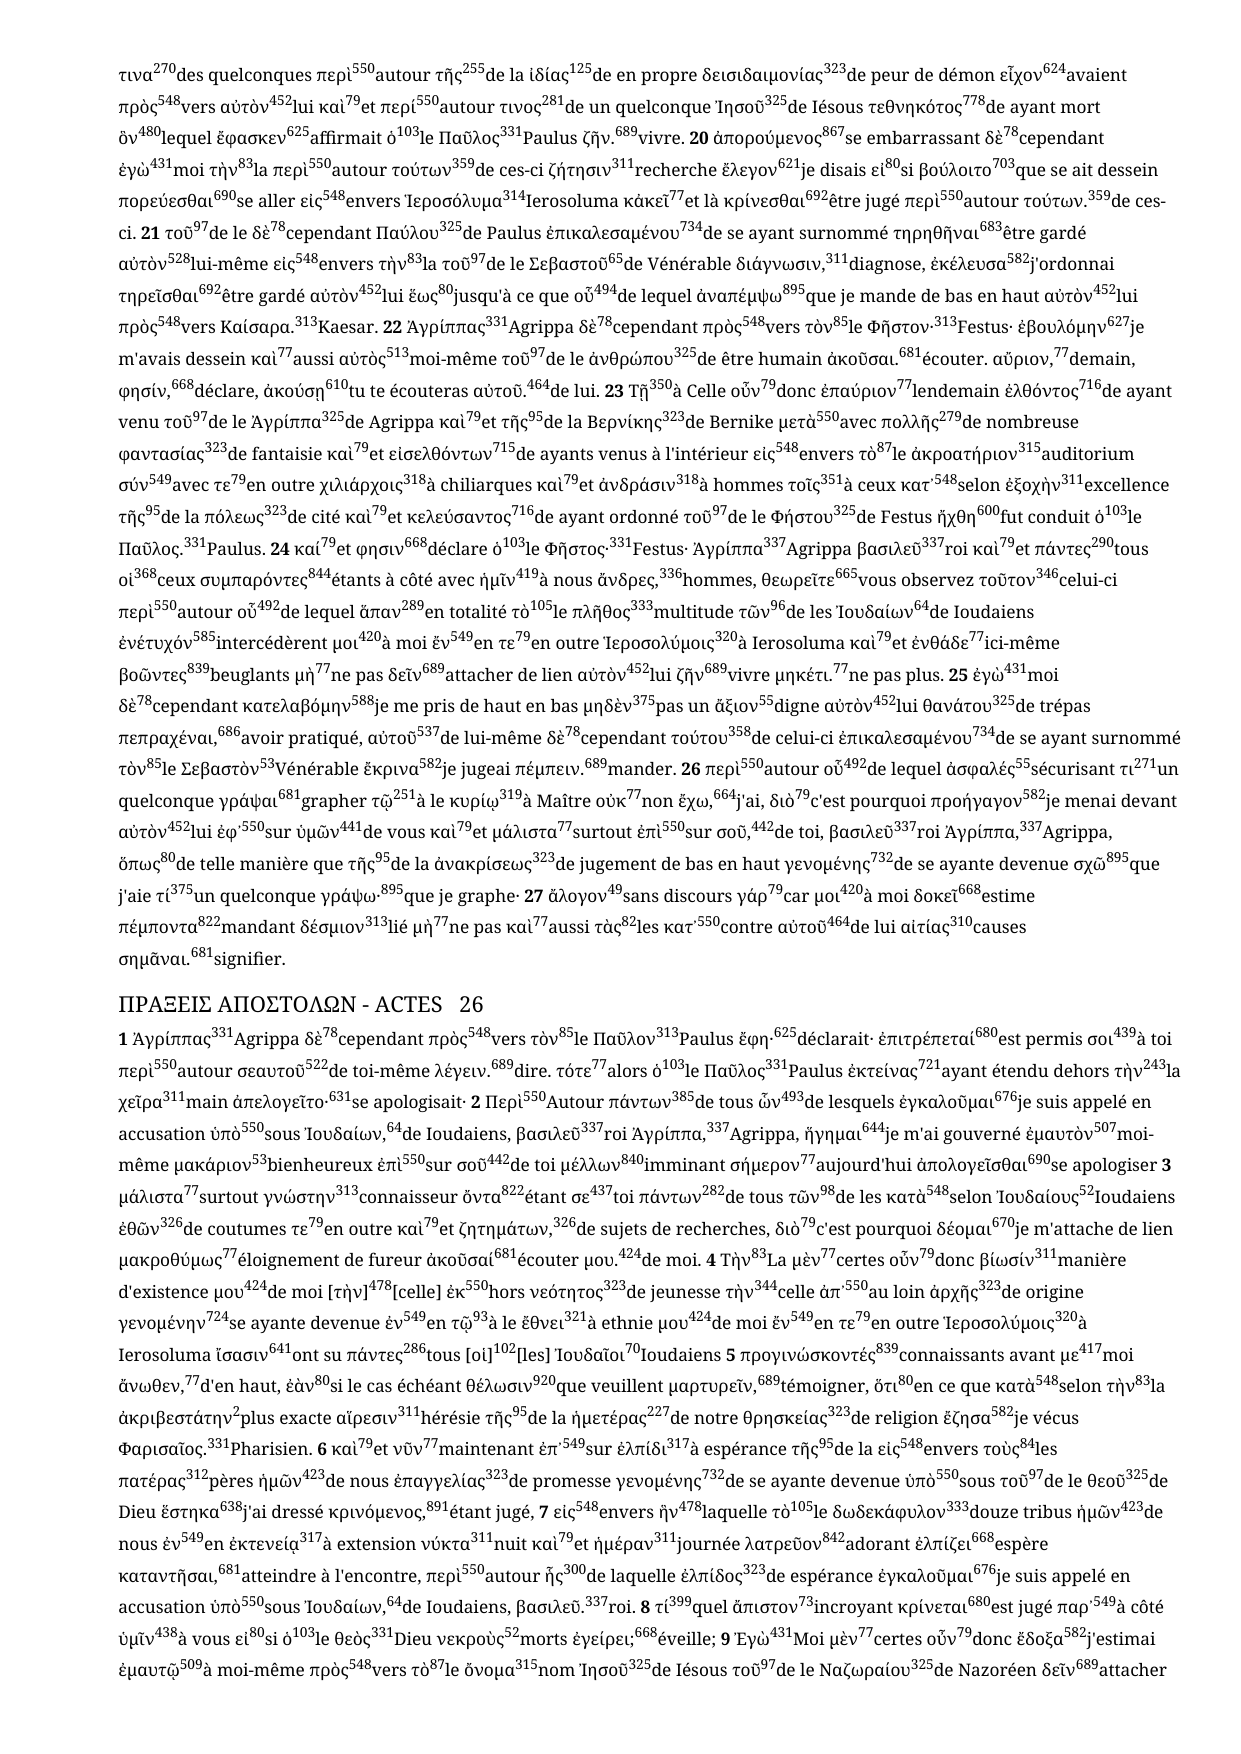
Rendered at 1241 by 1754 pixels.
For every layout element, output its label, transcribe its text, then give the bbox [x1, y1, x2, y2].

text 1 Φῆστος331Festus οὖν79donc ἐπιβὰς721ayant surmonté τῇ89à la ἐπαρχείᾳ317à éparchie μετὰ548après τρεῖς176trois ἡμέρας310journées ἀνέβη586monta εἰς548envers Ἱεροσόλυμα314Ierosoluma ἀπὸ550au loin Καισαρείας,323de Kaesareia, 2 ἐνεφάνισάν585rendirent visible dedans τε79en outre αὐτῷ458à lui οἱ102les ἀρχιερεῖς330chefs sacrificateurs καὶ79et οἱ102les πρῶτοι70premiers τῶν96de les Ἰουδαίων64de Ioudaiens κατὰ550contre τοῦ97de le Παύλου325de Paulus καὶ79et παρεκάλουν624appelaient à côté αὐτὸν452lui 3 αἰτούμενοι866se demandants χάριν311grâce κατ᾽550contre αὐτοῦ464de lui ὅπως77de telle manière que μεταπέμψηται905que se mande au-delà αὐτὸν452lui εἰς548envers Ἰερουσαλήμ,311Ierousalem, ἐνέδραν311embuscade ποιοῦντες839faisants ἀνελεῖν681saisir de bas en haut αὐτὸν452lui κατὰ548selon τὴν83la ὁδόν.311chemin. 4 ὁ364celui μὲν77certes οὖν79donc Φῆστος331Festus ἀπεκρίθη600fut répondu τηρεῖσθαι692être gardé τὸν85le Παῦλον313Paulus εἰς548envers Καισάρειαν,311Kaesareia, ἑαυτὸν528lui-même δὲ78cependant μέλλειν689imminer ἐν549en τάχει321à vitesse ἐκπορεύεσθαι·690se aller au dehors· 5 οἱ102les οὖν79donc ἐν549en ὑμῖν,438à vous, φησίν,668déclare, δυνατοὶ70puissants συγκαταβάντες720ayants descendus ensemble εἴ80si τί392un quelconque ἐστιν668est ἐν549en τῷ91à le ἀνδρὶ319à homme ἄτοπον73déplacé κατηγορείτωσαν571accusent αὐτοῦ.464de lui. 6 Διατρίψας721Ayant gratté à travers δὲ78cependant ἐν549en αὐτοῖς457à eux ἡμέρας310journées οὐ77non πλείους1plus nombreusement ὀκτὼ188de huit ἢ79ou δέκα,188de dix, καταβὰς721ayant descendu εἰς548envers Καισάρειαν,311Kaesareia, τῇ350à celle ἐπαύριον77lendemain καθίσας721ayant assis ἐπὶ550sur τοῦ99de le βήματος327de estrade ἐκέλευσεν586ordonna τὸν85le Παῦλον313Paulus ἀχθῆναι.683être conduit. 7 παραγενομένου734de se ayant devenu à côté δὲ78cependant αὐτοῦ464de lui περιέστησαν585dressèrent autour αὐτὸν452lui οἱ102les ἀπὸ550au loin Ἱεροσολύμων326de Ierosoluma καταβεβηκότες782ayants descendus Ἰουδαῖοι70Ioudaiens πολλὰ270nombreux καὶ79et βαρέα5lourds αἰτιώματα314accusations καταφέροντες839portants de haut en bas ἃ481lesquels οὐκ77non ἴσχυον624avaient la ténacité ἀποδεῖξαι,681montrer loin, 8 τοῦ97de le Παύλου325de Paulus ἀπολογουμένου861de se apologisant ὅτι80en ce que οὔτε79ni εἰς548envers τὸν85le νόμον313loi τῶν96de les Ἰουδαίων64de Ioudaiens οὔτε79ni εἰς548envers τὸ87le ἱερὸν315sanctuaire οὔτε79ni εἰς548envers Καίσαρά313Kaesar τι375un quelconque ἥμαρτον.582je fautai. 9 Ὁ103Le Φῆστος331Festus δὲ78cependant θέλων840voulant τοῖς90à les Ἰουδαίοις58à Ioudaiens χάριν311grâce καταθέσθαι682se poser de haut en bas ἀποκριθεὶς760ayant été répondu τῷ91à le Παύλῳ319à Paulus εἶπεν·586dit· θέλεις666tu veux εἰς548envers Ἱεροσόλυμα314Ierosoluma ἀναβὰς721ayant monté ἐκεῖ77là περὶ550autour τούτων359de ces-ci κριθῆναι683être jugé ἐπ᾽550sur ἐμοῦ;424de moi; 10 εἶπεν586dit δὲ78cependant ὁ103le Παῦλος·331Paulus· ἐπὶ550sur τοῦ99de le βήματος327de estrade Καίσαρος325de Kaesar ἑστώς783ayant dressé εἰμι,664je suis, οὗ77où με417moi δεῖ668attache de lien κρίνεσθαι.692être jugé. Ἰουδαίους52Ioudaiens οὐδὲν375aucun ἠδίκησα582je fis injustice ὡς80comme καὶ77aussi σὺ448toi κάλλιον77en plus beau ἐπιγινώσκεις.666tu reconnais. 11 εἰ80si μὲν79certes οὖν79donc ἀδικῶ664je fais injustice καὶ79et ἄξιον55digne θανάτου325de trépas πέπραχά638j'ai pratiqué τι,375un quelconque, οὐ77non παραιτοῦμαι670je me demande à côté τὸ348ce ἀποθανεῖν·681mourir loin· εἰ80si δὲ78cependant οὐδέν392aucun ἐστιν668est ὧν493de lesquels οὗτοι363ceux-ci κατηγοροῦσίν667accusent μου,424de moi, οὐδείς390aucun με417moi δύναται674se peut αὐτοῖς457à eux χαρίσασθαι·682se faire grâce· Καίσαρα313Kaesar ἐπικαλοῦμαι.670je me surnomme. 12 τότε77alors ὁ103le Φῆστος331Festus συλλαλήσας721ayant bavardé ensemble μετὰ550avec τοῦ99de le συμβουλίου327de délibération ensemble ἀπεκρίθη·600fut répondu· Καίσαρα313Kaesar ἐπικέκλησαι,646tu t'as surnommé, ἐπὶ548sur Καίσαρα313Kaesar πορεύσῃ.610tu te iras. 13 Ἡμερῶν322de Journées δὲ78cependant διαγενομένων731de se ayantes devenues au travers τινῶν381de des quelconques Ἀγρίππας331Agrippa ὁ103le βασιλεὺς331roi καὶ79et Βερνίκη329Bernike κατήντησαν585atteignirent à l'encontre εἰς548envers Καισάρειαν311Kaesareia ἀσπασάμενοι739se ayants salués τὸν85le Φῆστον.313Festus. 14 ὡς80comme δὲ78cependant πλείους1plus nombreusement ἡμέρας310journées διέτριβον624grattaient à travers ἐκεῖ,77là, ὁ103le Φῆστος331Festus τῷ91à le βασιλεῖ319à roi ἀνέθετο592se posa de bas en haut τὰ347ces κατὰ548selon τὸν85le Παῦλον313Paulus λέγων·840disant· ἀνήρ331homme τίς287un quelconque ἐστιν668est καταλελειμμένος813ayant été laissé en contrebas ὑπὸ550sous Φήλικος325de Félix δέσμιος,331lié, 15 περὶ550autour οὗ492de lequel γενομένου734de se ayant devenu μου424de moi εἰς548envers Ἱεροσόλυμα314Ierosoluma ἐνεφάνισαν585rendirent visible dedans οἱ102les ἀρχιερεῖς330chefs sacrificateurs καὶ79et οἱ102les πρεσβύτεροι70plus anciens τῶν96de les Ἰουδαίων64de Ioudaiens αἰτούμενοι866se demandants κατ᾽550contre αὐτοῦ464de lui καταδίκην.311exécution en justice de haut en bas. 16 πρὸς548vers οὓς479lesquels ἀπεκρίθην596je fus répondu ὅτι80en ce que οὐκ77non ἔστιν668est ἔθος333coutume Ῥωμαίοις58à Romains χαρίζεσθαί690se faire grâce τινα269un quelconque ἄνθρωπον313être humain πρὶν80avant ἢ340ou ὁ364celui κατηγορούμενος891étant accusé κατὰ548selon πρόσωπον315face ἔχοι700que ait τοὺς84les κατηγόρους312accusateurs τόπον313lieu τε79en outre ἀπολογίας323de apologie λάβοι694que prenne περὶ550autour τοῦ99de le ἐγκλήματος.327de appel en accusation. 17 συνελθόντων715de ayants venus ensemble οὖν79donc [αὐτῶν]463[de eux] ἐνθάδε77ici-même ἀναβολὴν311repousse de bas en haut μηδεμίαν267pas une ποιησάμενος740se ayant fait τῇ350à celle ἑξῆς77suivant καθίσας721ayant assis ἐπὶ550sur τοῦ99de le βήματος327de estrade ἐκέλευσα582j'ordonnai ἀχθῆναι683être conduit τὸν85le ἄνδρα·313homme· 18 περὶ550autour οὗ492de lequel σταθέντες759ayants étés dressés οἱ102les κατήγοροι330accusateurs οὐδεμίαν267aucune αἰτίαν311cause ἔφερον624portaient ὧν493de lesquels ἐγὼ431moi ὑπενόουν621je soupçonnais πονηρῶν,66de méchants, 19 ζητήματα314sujets de recherches δέ78cependant τινα270des quelconques περὶ550autour τῆς255de la ἰδίας125de en propre δεισιδαιμονίας323de peur de démon εἶχον624avaient πρὸς548vers αὐτὸν452lui καὶ79et περί550autour τινος281de un quelconque Ἰησοῦ325de Iésous τεθνηκότος778de ayant mort ὃν480lequel ἔφασκεν625affirmait ὁ103le Παῦλος331Paulus ζῆν.689vivre. 20 ἀπορούμενος867se embarrassant δὲ78cependant ἐγὼ431moi τὴν83la περὶ550autour τούτων359de ces-ci ζήτησιν311recherche ἔλεγον621je disais εἰ80si βούλοιτο703que se ait dessein πορεύεσθαι690se aller εἰς548envers Ἱεροσόλυμα314Ierosoluma κἀκεῖ77et là κρίνεσθαι692être jugé περὶ550autour τούτων.359de ces-ci. 21 τοῦ97de le δὲ78cependant Παύλου325de Paulus ἐπικαλεσαμένου734de se ayant surnommé τηρηθῆναι683être gardé αὐτὸν528lui-même εἰς548envers τὴν83la τοῦ97de le Σεβαστοῦ65de Vénérable διάγνωσιν,311diagnose, ἐκέλευσα582j'ordonnai τηρεῖσθαι692être gardé αὐτὸν452lui ἕως80jusqu'à ce que οὗ494de lequel ἀναπέμψω895que je mande de bas en haut αὐτὸν452lui πρὸς548vers Καίσαρα.313Kaesar. 22 Ἀγρίππας331Agrippa δὲ78cependant πρὸς548vers τὸν85le Φῆστον·313Festus· ἐβουλόμην627je m'avais dessein καὶ77aussi αὐτὸς513moi-même τοῦ97de le ἀνθρώπου325de être humain ἀκοῦσαι.681écouter. αὔριον,77demain, φησίν,668déclare, ἀκούσῃ610tu te écouteras αὐτοῦ.464de lui. 23 Τῇ350à Celle οὖν79donc ἐπαύριον77lendemain ἐλθόντος716de ayant venu τοῦ97de le Ἀγρίππα325de Agrippa καὶ79et τῆς95de la Βερνίκης323de Bernike μετὰ550avec πολλῆς279de nombreuse φαντασίας323de fantaisie καὶ79et εἰσελθόντων715de ayants venus à l'intérieur εἰς548envers τὸ87le ἀκροατήριον315auditorium σύν549avec τε79en outre χιλιάρχοις318à chiliarques καὶ79et ἀνδράσιν318à hommes τοῖς351à ceux κατ᾽548selon ἐξοχὴν311excellence τῆς95de la πόλεως323de cité καὶ79et κελεύσαντος716de ayant ordonné τοῦ97de le Φήστου325de Festus ἤχθη600fut conduit ὁ103le Παῦλος.331Paulus. 24 καί79et φησιν668déclare ὁ103le Φῆστος·331Festus· Ἀγρίππα337Agrippa βασιλεῦ337roi καὶ79et πάντες290tous οἱ368ceux συμπαρόντες844étants à côté avec ἡμῖν419à nous ἄνδρες,336hommes, θεωρεῖτε665vous observez τοῦτον346celui-ci περὶ550autour οὗ492de lequel ἅπαν289en totalité τὸ105le πλῆθος333multitude τῶν96de les Ἰουδαίων64de Ioudaiens ἐνέτυχόν585intercédèrent μοι420à moi ἔν549en τε79en outre Ἱεροσολύμοις320à Ierosoluma καὶ79et ἐνθάδε77ici-même βοῶντες839beuglants μὴ77ne pas δεῖν689attacher de lien αὐτὸν452lui ζῆν689vivre μηκέτι.77ne pas plus. 25 ἐγὼ431moi δὲ78cependant κατελαβόμην588je me pris de haut en bas μηδὲν375pas un ἄξιον55digne αὐτὸν452lui θανάτου325de trépas πεπραχέναι,686avoir pratiqué, αὐτοῦ537de lui-même δὲ78cependant τούτου358de celui-ci ἐπικαλεσαμένου734de se ayant surnommé τὸν85le Σεβαστὸν53Vénérable ἔκρινα582je jugeai πέμπειν.689mander. 26 περὶ550autour οὗ492de lequel ἀσφαλές55sécurisant τι271un quelconque γράψαι681grapher τῷ251à le κυρίῳ319à Maître οὐκ77non ἔχω,664j'ai, διὸ79c'est pourquoi προήγαγον582je menai devant αὐτὸν452lui ἐφ᾽550sur ὑμῶν441de vous καὶ79et μάλιστα77surtout ἐπὶ550sur σοῦ,442de toi, βασιλεῦ337roi Ἀγρίππα,337Agrippa, ὅπως80de telle manière que τῆς95de la ἀνακρίσεως323de jugement de bas en haut γενομένης732de se ayante devenue σχῶ895que j'aie τί375un quelconque γράψω·895que je graphe· 27 ἄλογον49sans discours γάρ79car μοι420à moi δοκεῖ668estime πέμποντα822mandant δέσμιον313lié μὴ77ne pas καὶ77aussi τὰς82les κατ᾽550contre αὐτοῦ464de lui αἰτίας310causes σημᾶναι.681signifier. [118, 59, 1181, 970]
text 1 Ἀγρίππας331Agrippa δὲ78cependant πρὸς548vers τὸν85le Παῦλον313Paulus ἔφη·625déclarait· ἐπιτρέπεταί680est permis σοι439à toi περὶ550autour σεαυτοῦ522de toi-même λέγειν.689dire. τότε77alors ὁ103le Παῦλος331Paulus ἐκτείνας721ayant étendu dehors τὴν243la χεῖρα311main ἀπελογεῖτο·631se apologisait· 2 Περὶ550Autour πάντων385de tous ὧν493de lesquels ἐγκαλοῦμαι676je suis appelé en accusation ὑπὸ550sous Ἰουδαίων,64de Ioudaiens, βασιλεῦ337roi Ἀγρίππα,337Agrippa, ἥγημαι644je m'ai gouverné ἐμαυτὸν507moi-même μακάριον53bienheureux ἐπὶ550sur σοῦ442de toi μέλλων840imminant σήμερον77aujourd'hui ἀπολογεῖσθαι690se apologiser 3 μάλιστα77surtout γνώστην313connaisseur ὄντα822étant σε437toi πάντων282de tous τῶν98de les κατὰ548selon Ἰουδαίους52Ioudaiens ἐθῶν326de coutumes τε79en outre καὶ79et ζητημάτων,326de sujets de recherches, διὸ79c'est pourquoi δέομαι670je m'attache de lien μακροθύμως77éloignement de fureur ἀκοῦσαί681écouter μου.424de moi. 4 Τὴν83La μὲν77certes οὖν79donc βίωσίν311manière d'existence μου424de moi [τὴν]478[celle] ἐκ550hors νεότητος323de jeunesse τὴν344celle ἀπ᾽550au loin ἀρχῆς323de origine γενομένην724se ayante devenue ἐν549en τῷ93à le ἔθνει321à ethnie μου424de moi ἔν549en τε79en outre Ἱεροσολύμοις320à Ierosoluma ἴσασιν641ont su πάντες286tous [οἱ]102[les] Ἰουδαῖοι70Ioudaiens 5 προγινώσκοντές839connaissants avant με417moi ἄνωθεν,77d'en haut, ἐὰν80si le cas échéant θέλωσιν920que veuillent μαρτυρεῖν,689témoigner, ὅτι80en ce que κατὰ548selon τὴν83la ἀκριβεστάτην2plus exacte αἵρεσιν311hérésie τῆς95de la ἡμετέρας227de notre θρησκείας323de religion ἔζησα582je vécus Φαρισαῖος.331Pharisien. 6 καὶ79et νῦν77maintenant ἐπ᾽549sur ἐλπίδι317à espérance τῆς95de la εἰς548envers τοὺς84les πατέρας312pères ἡμῶν423de nous ἐπαγγελίας323de promesse γενομένης732de se ayante devenue ὑπὸ550sous τοῦ97de le θεοῦ325de Dieu ἕστηκα638j'ai dressé κρινόμενος,891étant jugé, 7 εἰς548envers ἣν478laquelle τὸ105le δωδεκάφυλον333douze tribus ἡμῶν423de nous ἐν549en ἐκτενείᾳ317à extension νύκτα311nuit καὶ79et ἡμέραν311journée λατρεῦον842adorant ἐλπίζει668espère καταντῆσαι,681atteindre à l'encontre, περὶ550autour ἧς300de laquelle ἐλπίδος323de espérance ἐγκαλοῦμαι676je suis appelé en accusation ὑπὸ550sous Ἰουδαίων,64de Ioudaiens, βασιλεῦ.337roi. 8 τί399quel ἄπιστον73incroyant κρίνεται680est jugé παρ᾽549à côté ὑμῖν438à vous εἰ80si ὁ103le θεὸς331Dieu νεκροὺς52morts ἐγείρει;668éveille; 9 Ἐγὼ431Moi μὲν77certes οὖν79donc ἔδοξα582j'estimai ἐμαυτῷ509à moi-même πρὸς548vers τὸ87le ὄνομα315nom Ἰησοῦ325de Iésous τοῦ97de le Ναζωραίου325de Nazoréen δεῖν689attacher de lien πολλὰ270nombreux ἐναντία54aux encontres πρᾶξαι,681pratiquer, 10 ὃ482lequel καὶ77aussi ἐποίησα582je fis ἐν549en Ἱεροσολύμοις,320à Ierosoluma, καὶ79et πολλούς372nombreux τε79en outre τῶν96de les ἁγίων64de saints ἐγὼ431moi ἐν549en φυλακαῖς316à gardiennages κατέκλεισα582je fermai à clef de haut en bas τὴν83la παρὰ550à côté τῶν96de les ἀρχιερέων324de chefs sacrificateurs ἐξουσίαν311autorité λαβὼν721ayant pris ἀναιρουμένων884de étants saisis de bas en haut τε79en outre αὐτῶν463de eux κατήνεγκα582je portai de haut en bas ψῆφον.311caillou lisse. 11 καὶ79et κατὰ548selon πάσας266toutes τὰς82les συναγωγὰς310synagogues πολλάκις77souvent τιμωρῶν840punissant αὐτοὺς451eux ἠνάγκαζον621je contraignais βλασφημεῖν689blasphémer περισσῶς77surabondamment τε79en outre ἐμμαινόμενος867se enrageant αὐτοῖς457à eux ἐδίωκον621je poursuivais ἕως551jusqu'à ce que καὶ77aussi εἰς548envers τὰς82les ἔξω77au-dehors πόλεις.310cités. 12 Ἐν549En οἷς487à lesquels πορευόμενος867se allant εἰς548envers τὴν83la Δαμασκὸν311Damas μετ᾽550avec ἐξουσίας323de autorité καὶ79et ἐπιτροπῆς323de permission τῆς356de celle τῶν96de les ἀρχιερέων324de chefs sacrificateurs 13 ἡμέρας323de journée μέσης209de au milieu κατὰ548selon τὴν83la ὁδὸν311chemin εἶδον,582je vis, βασιλεῦ,337roi, οὐρανόθεν77célestement ὑπὲρ548au-dessus τὴν83la λαμπρότητα311brillance τοῦ97de le ἡλίου325de soleil περιλάμψαν709ayant brillé autour με417moi φῶς315lumière καὶ79et τοὺς345ceux σὺν549avec ἐμοὶ420à moi πορευομένους.848se allants. 14 πάντων383de tous τε79en outre καταπεσόντων715de ayants tombés de haut en bas ἡμῶν423de nous εἰς548envers τὴν83la γῆν311terre ἤκουσα582j'écoutai φωνὴν311son de voix λέγουσαν820disante πρός548vers με417moi τῇ89à la Ἑβραΐδι8à Hébraïque διαλέκτῳ·317à dialecte· Σαοὺλ337Saoul Σαούλ,337Saoul, τί399quel με417moi διώκεις;666tu poursuis; σκληρόν49dur σοι439à toi πρὸς548vers κέντρα314aiguillons λακτίζειν.689frapper du pied. 15 ἐγὼ431moi δὲ78cependant εἶπα·582je dis· τίς410quel εἶ,666tu es, κύριε;337Maître; ὁ103le δὲ78cependant κύριος331Maître εἶπεν·586dit· ἐγώ431moi εἰμι664je suis Ἰησοῦς331Iésous ὃν480lequel σὺ448toi διώκεις.666tu poursuis. 16 ἀλλ᾽79mais ἀνάστηθι554redresse καὶ79et στῆθι554dresse ἐπὶ548sur τοὺς84les πόδας312pieds σου·442de toi· εἰς548envers τοῦτο348ce-ci γὰρ79car ὤφθην596je fus vu σοι,439à toi, προχειρίσασθαί682se mainmettre en avant σε437toi ὑπηρέτην313ministre καὶ79et μάρτυρα313témoin ὧν493de lesquels τε79en outre εἶδές584tu vis [με]417[moi] ὧν493de lesquels τε79en outre ὀφθήσομαί615je serai vu σοι,439à toi, 17 ἐξαιρούμενός867se extrayant σε437toi ἐκ550hors τοῦ97de le λαοῦ325de peuple καὶ79et ἐκ550hors τῶν98de les ἐθνῶν326de ethnies εἰς548envers οὓς479lesquels ἐγὼ431moi ἀποστέλλω664j'envoie σε437toi 18 ἀνοῖξαι681ouvrir ὀφθαλμοὺς312yeux αὐτῶν,463de eux, τοῦ360de ce ἐπιστρέψαι681retourner au-dessus ἀπὸ550au loin σκότους327de ténèbre εἰς548envers φῶς315lumière καὶ79et τῆς95de la ἐξουσίας323de autorité τοῦ97de le σατανᾶ325de Satanas ἐπὶ548sur τὸν85le θεόν,313Dieu, τοῦ360de ce λαβεῖν681prendre αὐτοὺς451eux ἄφεσιν311abandon ἁμαρτιῶν322de fautes καὶ79et κλῆρον313lot ἐν549en τοῖς351à ceux ἡγιασμένοις800à ayants étés sanctifiés πίστει317à croyance τῇ350à celle εἰς548envers ἐμέ.417moi. 19 Ὅθεν,80D'où, βασιλεῦ337roi Ἀγρίππα,337Agrippa, οὐκ77non ἐγενόμην588je me devins ἀπειθὴς47désobéissant τῇ89à la οὐρανίῳ8à céleste ὀπτασίᾳ317à apparition 20 ἀλλὰ79mais τοῖς351à ceux ἐν549en Δαμασκῷ317à Damas πρῶτόν77premièrement τε79en outre καὶ79et Ἱεροσολύμοις,320à Ierosoluma, πᾶσάν267toute τε79en outre τὴν83la χώραν311région τῆς95de la Ἰουδαίας323de Ioudaia καὶ79et τοῖς92à les ἔθνεσιν320à ethnies ἀπήγγελλον621je rapportais annonce μετανοεῖν689transintelliger καὶ79et ἐπιστρέφειν689retourner au-dessus ἐπὶ548sur τὸν85le θεόν,313Dieu, ἄξια54dignes τῆς95de la μετανοίας323de transintelligence ἔργα314travaux πράσσοντας.821pratiquants. 21 ἕνεκα552à cause τούτων359de ces-ci με417moi Ἰουδαῖοι70Ioudaiens συλλαβόμενοι739se ayants pris ensemble [ὄντα]822[étant] ἐν549en τῷ93à le ἱερῷ321à sanctuaire ἐπειρῶντο630se tentaient διαχειρίσασθαι.682se manipuler en séparant. 22 ἐπικουρίας323de assistance οὖν79donc τυχὼν721ayant obtenu τῆς356de celle ἀπὸ550au loin τοῦ97de le θεοῦ325de Dieu ἄχρι552jusqu'à l'extrémité τῆς95de la ἡμέρας323de journée ταύτης148de celle-ci ἕστηκα638j'ai dressé μαρτυρόμενος867se rendant témoignage μικρῷ59à petit τε79en outre καὶ79et μεγάλῳ59à grand οὐδὲν375aucun ἐκτὸς552extérieurement λέγων840disant ὧν493de lesquels τε79en outre οἱ102les προφῆται330prophètes ἐλάλησαν585bavardèrent μελλόντων835de imminants γίνεσθαι690se devenir καὶ79et Μωϋσῆς,331Môusês, 23 εἰ80si παθητὸς47souffrant ὁ103le χριστός,331Christ, εἰ80si πρῶτος47premier ἐξ550hors ἀναστάσεως323de redressement νεκρῶν64de morts φῶς315lumière μέλλει668immine καταγγέλλειν689annoncer de haut en bas τῷ91à le τε79en outre λαῷ319à peuple καὶ79et τοῖς92à les ἔθνεσιν.320à ethnies. 24 Ταῦτα347Ces-ci δὲ78cependant αὐτοῦ464de lui ἀπολογουμένου861de se apologisant ὁ103le Φῆστος331Festus μεγάλῃ36à grande τῇ89à la φωνῇ317à son de voix φησιν·668déclare· μαίνῃ,672tu te délires, Παῦλε·337Paulus· τὰ104les πολλά391nombreux σε437toi γράμματα332lettres εἰς548envers μανίαν311manie περιτρέπει.668tourne autour. 25 ὁ103le δὲ78cependant Παῦλος·331Paulus· οὐ77non μαίνομαι,670je me délire, φησίν,668déclare, κράτιστε27très fort Φῆστε,337Festus, ἀλλ᾽79mais ἀληθείας323de vérité καὶ79et σωφροσύνης323de émotion saine ῥήματα314oraux ἀποφθέγγομαι.670je me profère au loin. 26 ἐπίσταται674se établit sûrement γὰρ79car περὶ550autour τούτων359de ces-ci ὁ103le βασιλεὺς331roi πρὸς548vers ὃν480lequel καὶ77aussi παρρησιαζόμενος867se oralisant franchement λαλῶ,664je bavarde, λανθάνειν689omettre γὰρ79car αὐτόν452lui [τι]375[un quelconque] τούτων359de ces-ci οὐ77non πείθομαι676je suis persuadé οὐθέν·375aucun· οὐ77non γάρ79car ἐστιν668est ἐν549en γωνίᾳ317à coin πεπραγμένον815ayant été pratiqué τοῦτο.366ce-ci. 27 πιστεύεις,666tu crois, βασιλεῦ337roi Ἀγρίππα,337Agrippa, τοῖς90à les προφήταις;318à prophètes; οἶδα638j'ai su ὅτι80en ce que πιστεύεις.666tu crois. 28 ὁ103le δὲ78cependant Ἀγρίππας331Agrippa πρὸς548vers τὸν85le Παῦλον·313Paulus· ἐν549en ὀλίγῳ380à peu με417moi πείθεις666tu persuades Χριστιανὸν313Chrétien ποιῆσαι.681faire. 29 ὁ103le δὲ78cependant Παῦλος·331Paulus· εὐξαίμην695que je me souhaite ἂν340le cas échéant τῷ91à le θεῷ319à Dieu καὶ79et ἐν549en ὀλίγῳ380à peu καὶ79et ἐν549en μεγάλῳ61à grand οὐ77non μόνον77seulement σὲ437toi ἀλλὰ79mais καὶ77aussi πάντας372tous τοὺς345ceux ἀκούοντάς821écoutants μου424de moi σήμερον77aujourd'hui γενέσθαι682se devenir τοιούτους345tels ὁποῖος410quel que καὶ77aussi ἐγώ431moi εἰμι664je suis παρεκτὸς552hormis τῶν96de les δεσμῶν324de liens τούτων.149de ceux-ci. 30 Ἀνέστη586Redressa τε79en outre ὁ103le βασιλεὺς331roi καὶ79et ὁ103le ἡγεμὼν331gouverneur ἥ101la τε79en outre Βερνίκη329Bernike καὶ79et οἱ363ceux συγκαθήμενοι866se asseyants ensemble αὐτοῖς,457à eux, 31 καὶ79et ἀναχωρήσαντες720ayants replacés ἐλάλουν624bavardaient πρὸς548vers ἀλλήλους501les uns les autres λέγοντες839disants ὅτι80en ce que οὐδὲν271aucun θανάτου325de trépas ἢ79ou δεσμῶν324de liens ἄξιόν55digne [τι]271[un quelconque] πράσσει668pratique ὁ103le ἄνθρωπος331être humain οὗτος.156celui-ci. 32 Ἀγρίππας331Agrippa δὲ78cependant τῷ91à le Φήστῳ319à Festus ἔφη·625déclarait· ἀπολελύσθαι688avoir été délié au loin ἐδύνατο631se pouvait ὁ103le ἄνθρωπος331être humain οὗτος156celui-ci εἰ551si μὴ77ne pas ἐπεκέκλητο661s'avait surnommé Καίσαρα.313Kaesar. [118, 1023, 1181, 1682]
text ΠΡΑΞΕΙΣ ΑΠΟΣΤΟΛΩΝ - ACTES 26 [118, 989, 1181, 1019]
